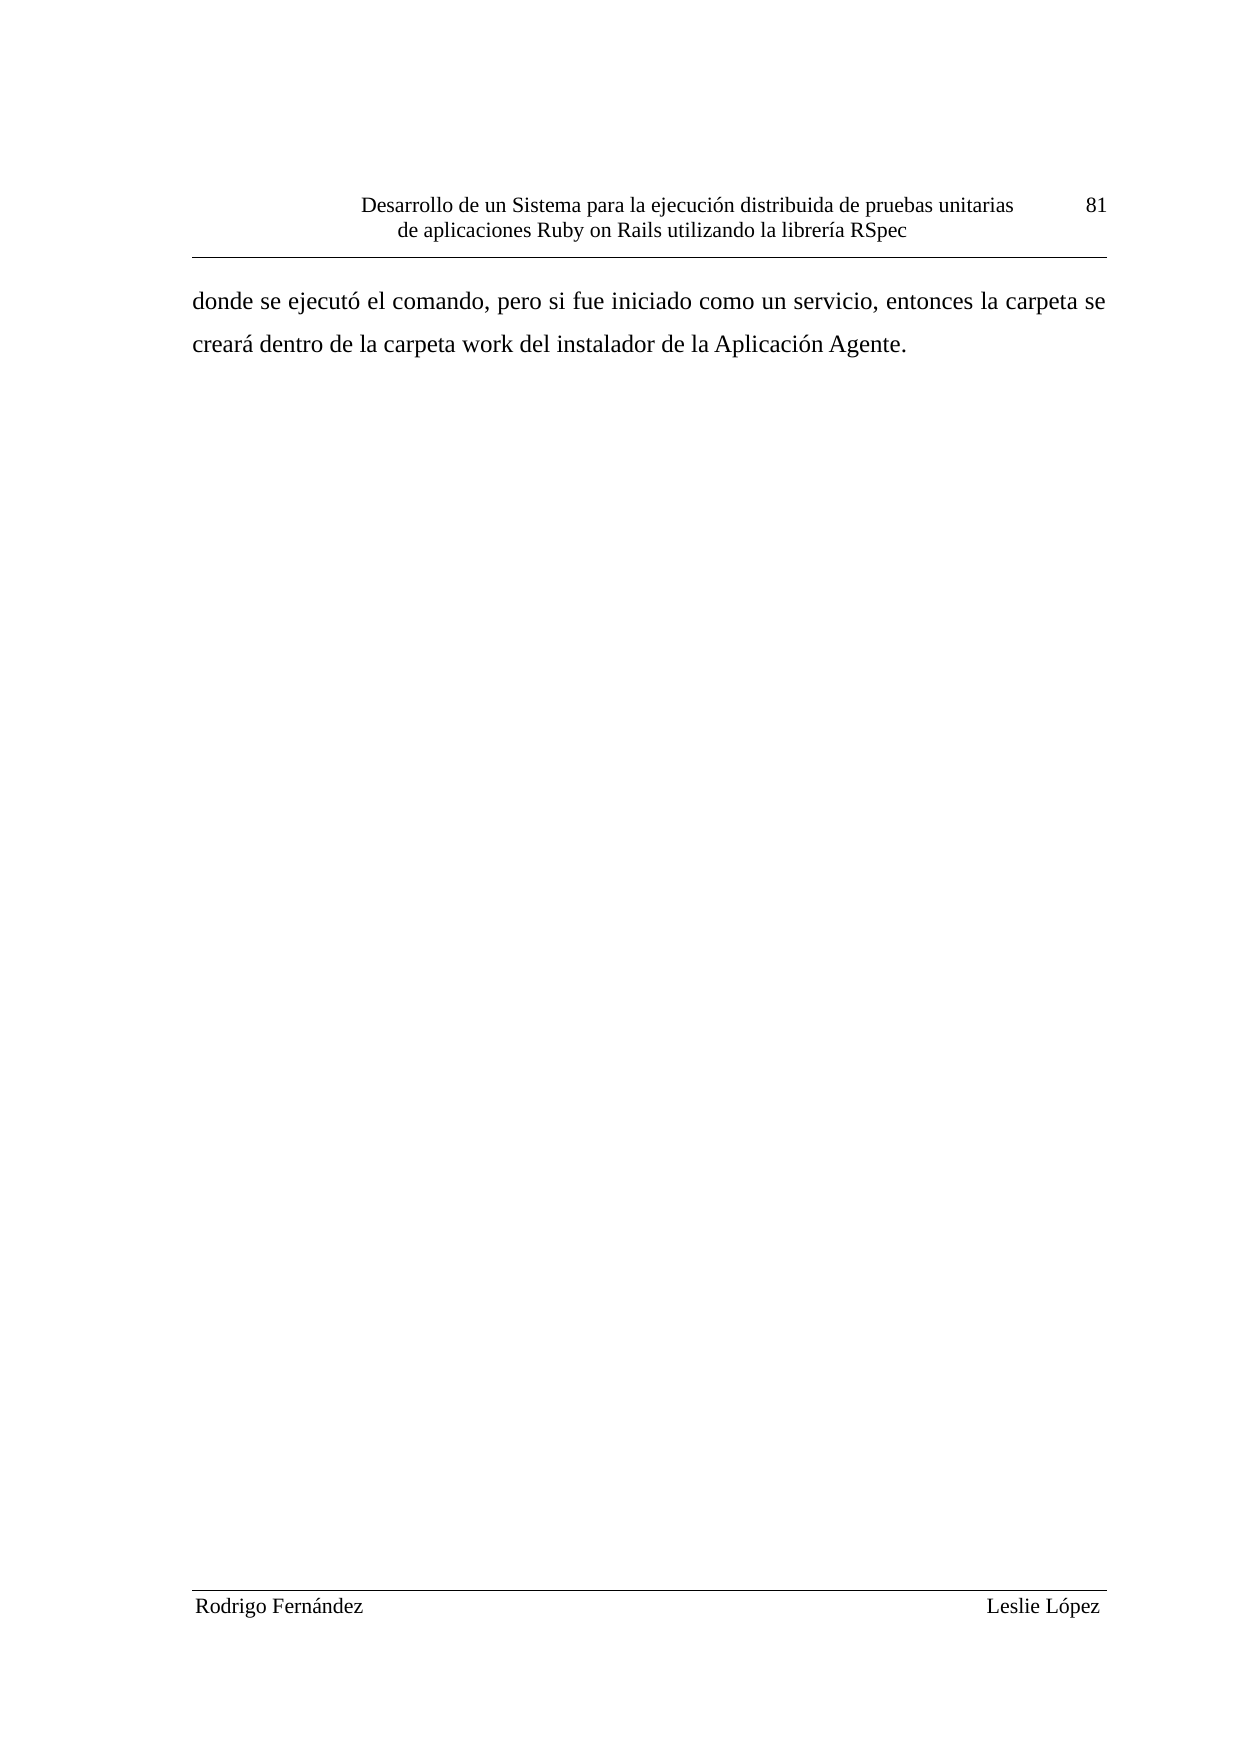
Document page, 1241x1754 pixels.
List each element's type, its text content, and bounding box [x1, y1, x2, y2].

text donde se ejecutó el comando, pero si fue iniciado como un servicio, entonces la carpeta se creará dentro de la carpeta work del instalador de la Aplicación Agente. [192, 286, 1107, 358]
